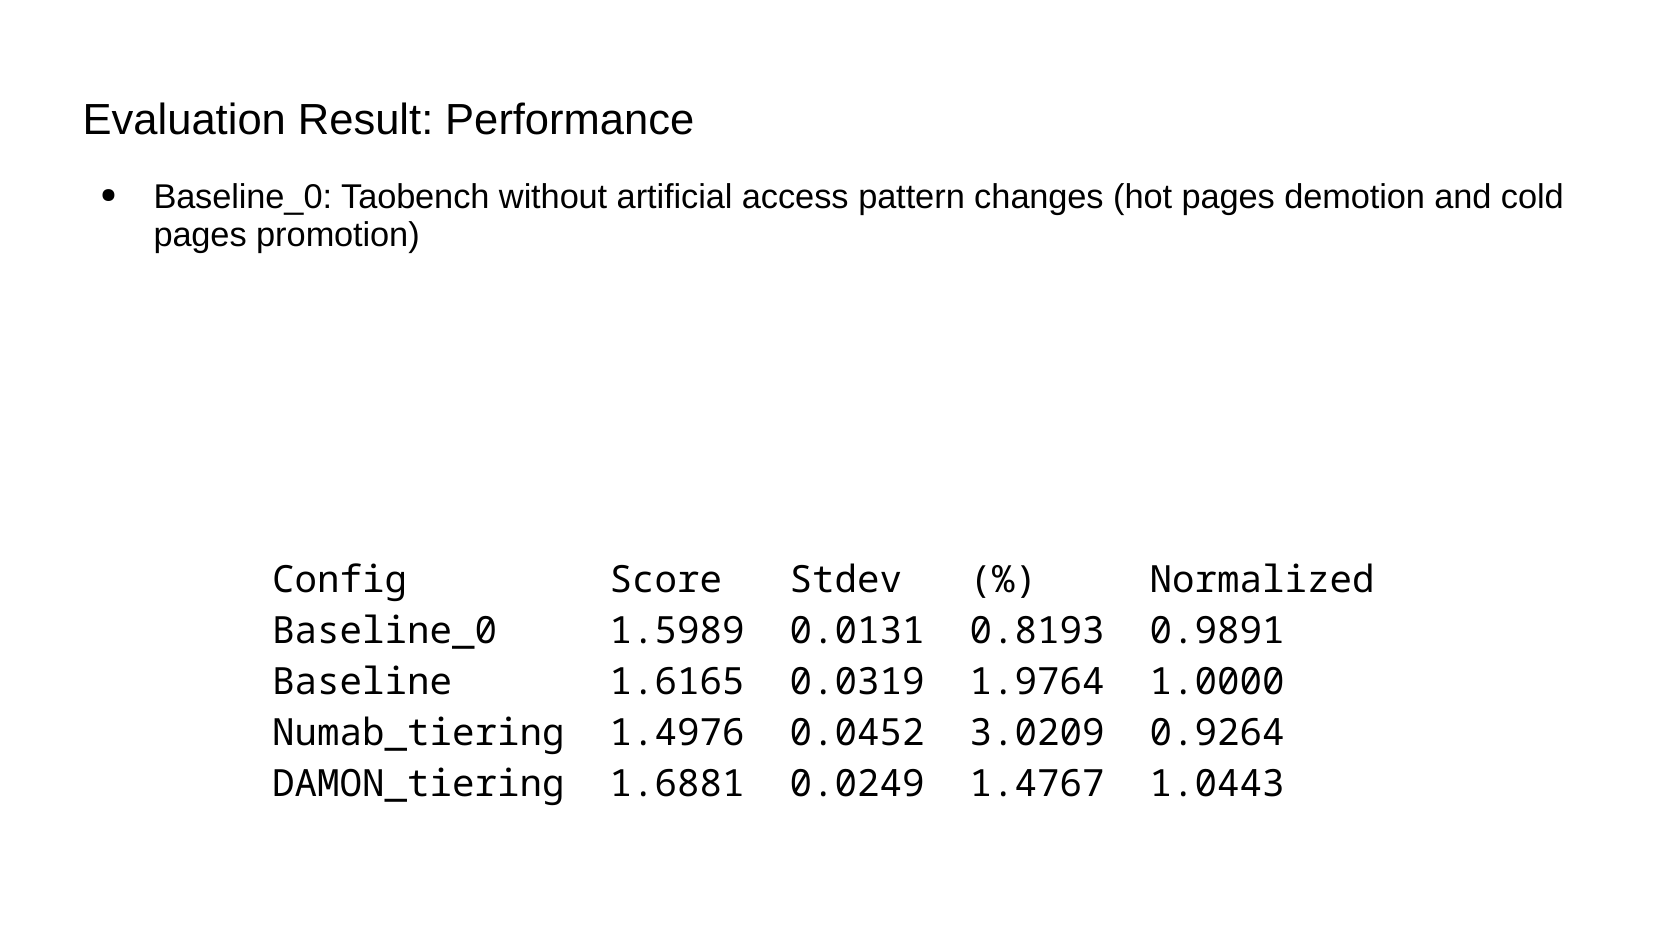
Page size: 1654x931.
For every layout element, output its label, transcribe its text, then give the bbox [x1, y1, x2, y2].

text_box Config Score Stdev (%) Normalized Baseline_0 1.5989 0.0131 0.8193 0.9891 Baseline 1.6165 0.0319 1.9764 1.0000 Numab_tiering 1.4976 0.0452 3.0209 0.9264 DAMON_tiering 1.6881 0.0249 1.4767 1.0443 [257, 544, 1390, 815]
title Evaluation Result: Performance [82, 81, 1571, 157]
list Baseline_0: Taobench without artificial access pattern changes (hot pages demotion and cold pages promotion) [82, 177, 1571, 833]
